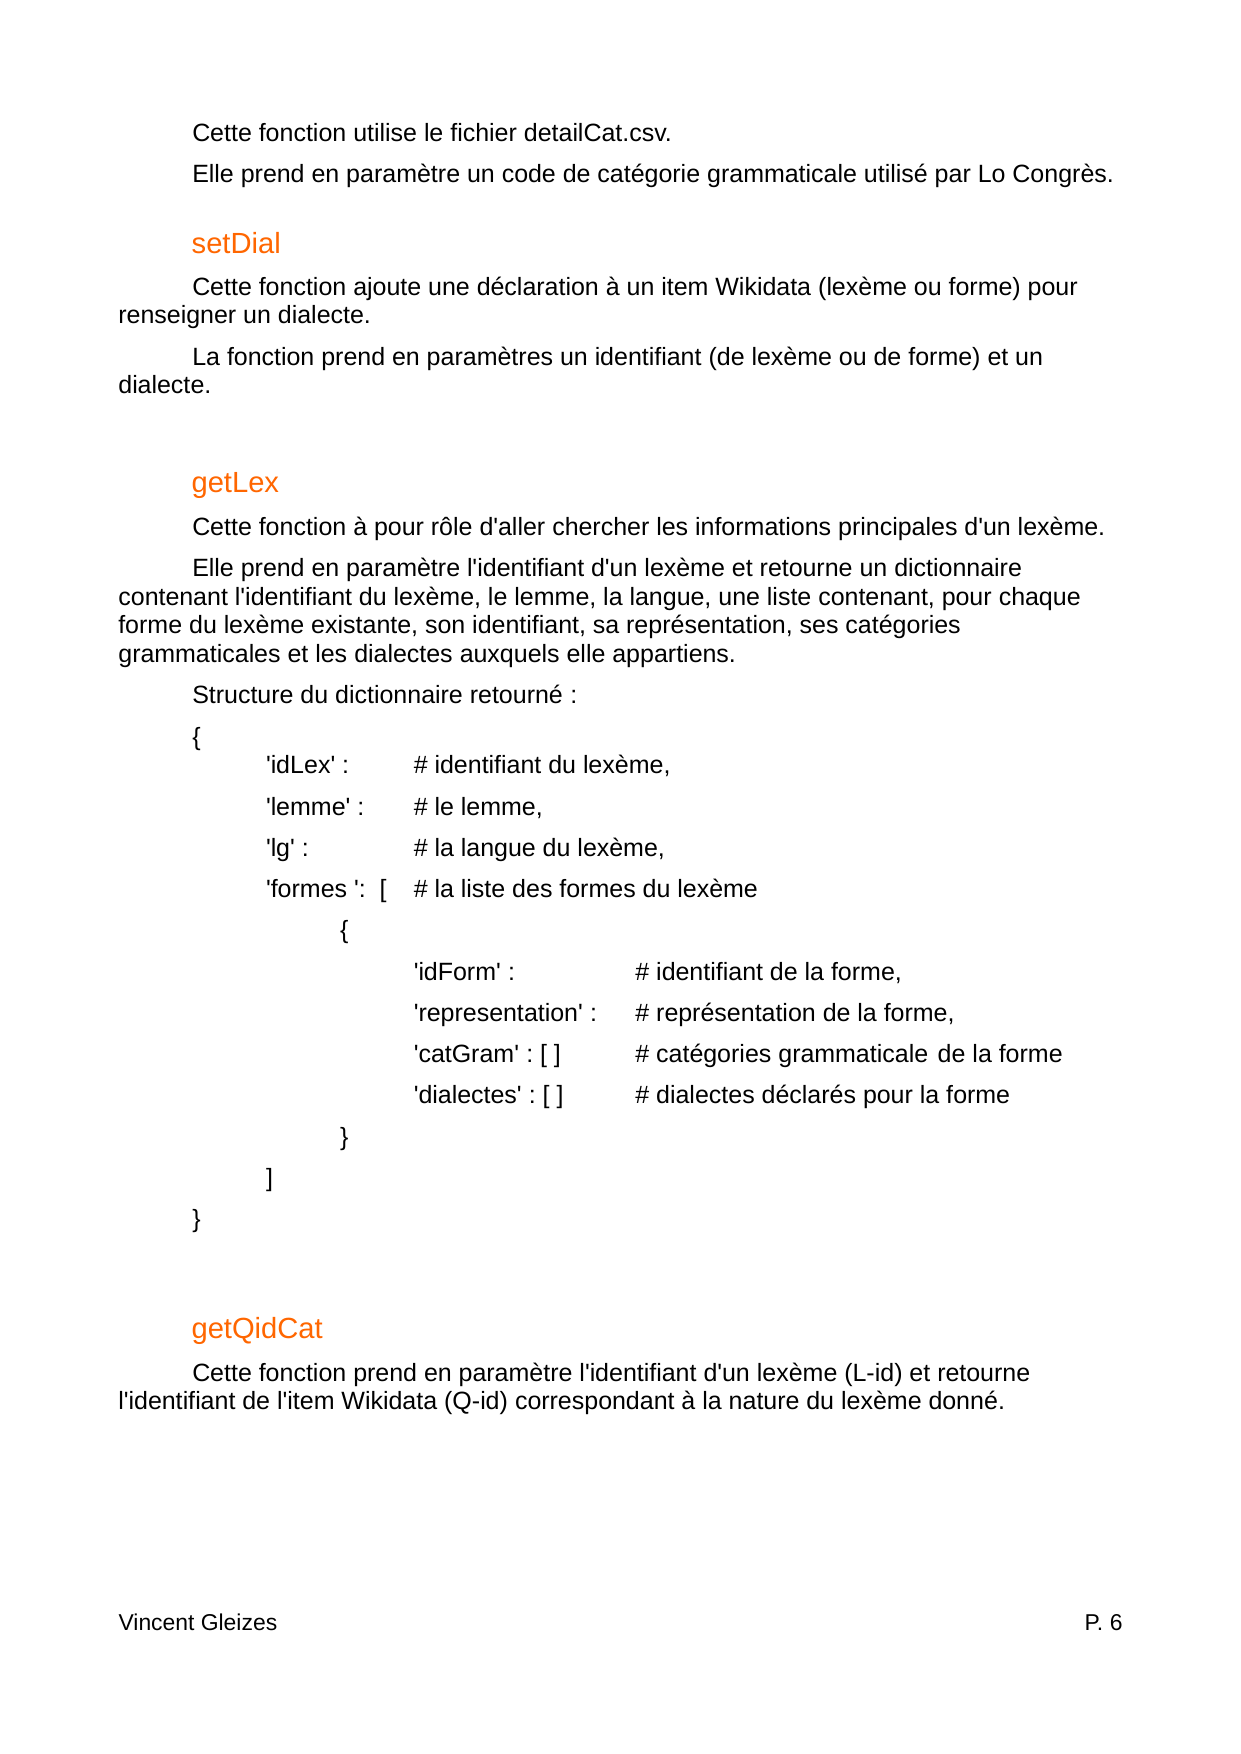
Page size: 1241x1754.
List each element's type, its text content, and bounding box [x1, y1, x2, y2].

text { [118, 915, 1122, 944]
subtitle setDial [191, 226, 1122, 259]
text Cette fonction à pour rôle d'aller chercher les informations principales d'un lexème. [118, 511, 1122, 540]
text La fonction prend en paramètres un identifiant (de lexème ou de forme) et un dialecte. [118, 342, 1122, 399]
text Cette fonction utilise le fichier detailCat.csv. [118, 118, 1122, 147]
text Cette fonction ajoute une déclaration à un item Wikidata (lexème ou forme) pour renseigner un dialecte. [118, 272, 1122, 329]
text ] [118, 1163, 1122, 1191]
text Elle prend en paramètre l'identifiant d'un lexème et retourne un dictionnaire contenant l'identifiant du lexème, le lemme, la langue, une liste contenant, pour chaque forme du lexème existante, son identifiant, sa représentation, ses catégories grammaticales et les dialectes auxquels elle appartiens. [118, 553, 1122, 668]
text 'formes ': [ # la liste des formes du lexème [118, 874, 1122, 903]
text 'lemme' : # le lemme, [118, 791, 1122, 820]
text } [118, 1204, 1122, 1233]
text } [118, 1121, 1122, 1150]
text { 'idLex' : # identifiant du lexème, [118, 721, 1122, 779]
text 'catGram' : [ ] # catégories grammaticale de la forme [118, 1039, 1122, 1068]
subtitle getQidCat [191, 1311, 1122, 1345]
text 'representation' : # représentation de la forme, [118, 998, 1122, 1026]
text 'idForm' : # identifiant de la forme, [118, 956, 1122, 985]
text Structure du dictionnaire retourné : [118, 680, 1122, 709]
text Elle prend en paramètre un code de catégorie grammaticale utilisé par Lo Congrès. [118, 159, 1122, 188]
text 'lg' : # la langue du lexème, [118, 833, 1122, 861]
text Cette fonction prend en paramètre l'identifiant d'un lexème (L-id) et retourne l'identifiant de l'item Wikidata (Q-id) correspondant à la nature du lexème donné. [118, 1357, 1122, 1415]
text 'dialectes' : [ ] # dialectes déclarés pour la forme [118, 1080, 1122, 1109]
subtitle getLex [191, 465, 1122, 499]
